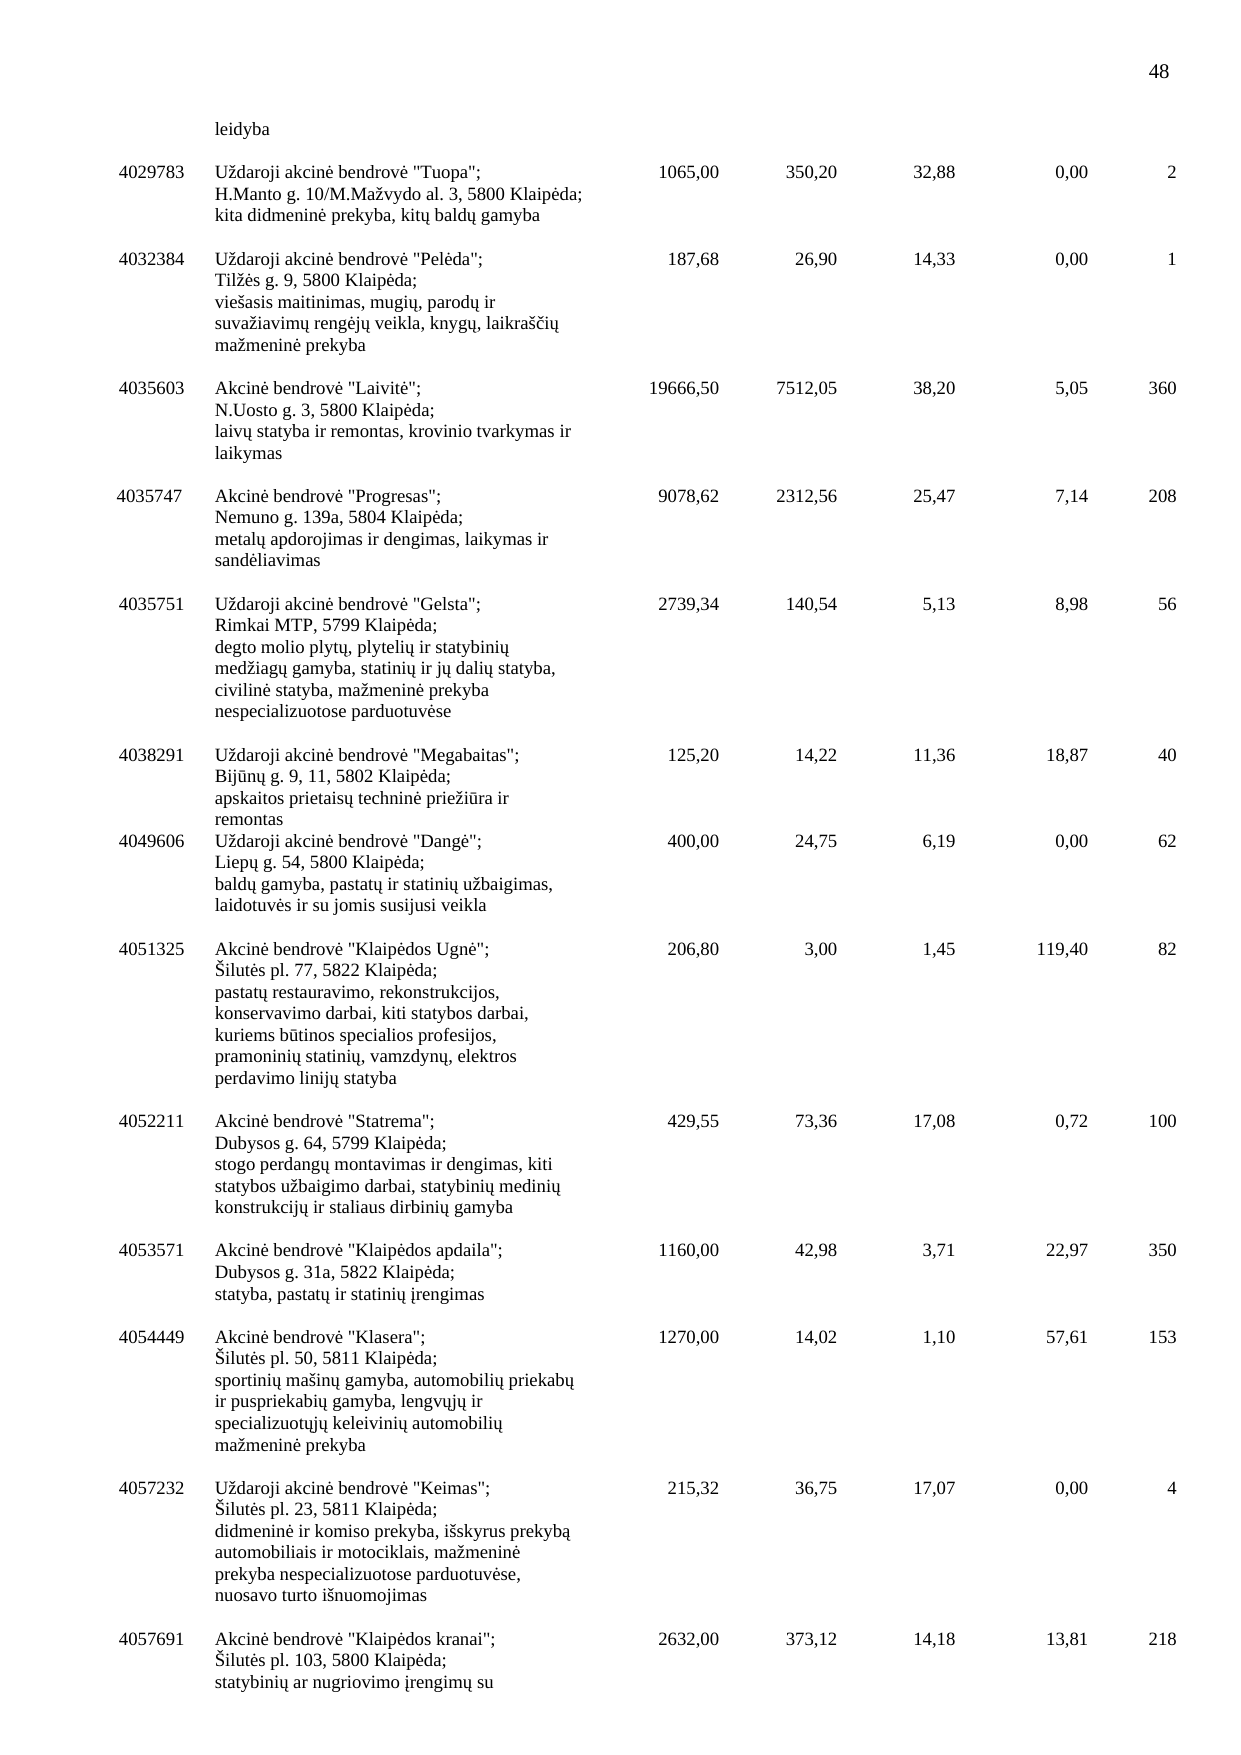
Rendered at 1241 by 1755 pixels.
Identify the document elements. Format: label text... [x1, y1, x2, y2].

table_cell 218 [1104, 1628, 1192, 1692]
table_cell [853, 118, 971, 161]
table_cell 4038291 [100, 744, 203, 830]
table_cell 32,88 [853, 161, 971, 247]
table_cell 14,18 [853, 1628, 971, 1692]
table_cell 40 [1104, 744, 1192, 830]
table_cell 350 [1104, 1239, 1192, 1326]
table_cell 0,00 [971, 830, 1104, 937]
table_cell 24,75 [735, 830, 853, 937]
table_cell 0,72 [971, 1110, 1104, 1239]
table_cell 1160,00 [587, 1239, 735, 1326]
table_cell 1065,00 [602, 161, 735, 247]
table_cell 17,07 [853, 1477, 971, 1627]
table_cell 208 [1104, 485, 1192, 592]
table_cell 373,12 [735, 1628, 853, 1692]
table_cell [100, 118, 203, 161]
table_cell 62 [1104, 830, 1192, 937]
table_cell 2739,34 [587, 593, 735, 743]
table_cell 4 [1104, 1477, 1192, 1627]
table_cell Akcinė bendrovė "Klaipėdos Ugnė"; Šilutės pl. 77, 5822 Klaipėda; pastatų restauravimo, rekonstrukcijos, konservavimo darbai, kiti statybos darbai, kuriems būtinos specialios profesijos, pramoninių statinių, vamzdynų, elektros perdavimo linijų statyba [203, 938, 587, 1110]
table_cell 2 [1104, 161, 1192, 247]
table_cell 19666,50 [602, 377, 735, 485]
table_cell 100 [1104, 1110, 1192, 1239]
table_cell [1104, 118, 1192, 161]
table_cell 3,71 [853, 1239, 971, 1326]
table_cell 13,81 [971, 1628, 1104, 1692]
table_cell Akcinė bendrovė "Progresas"; Nemuno g. 139a, 5804 Klaipėda; metalų apdorojimas ir dengimas, laikymas ir sandėliavimas [203, 485, 587, 592]
table_cell 4029783 [100, 161, 203, 247]
table_cell 119,40 [971, 938, 1104, 1110]
table_cell 2312,56 [735, 485, 853, 592]
table_cell 36,75 [735, 1477, 853, 1627]
table_cell 4032384 [100, 248, 203, 377]
table_cell leidyba [203, 118, 602, 161]
table_cell 4035751 [100, 593, 203, 743]
table_cell [602, 118, 735, 161]
table_cell 4057232 [100, 1477, 203, 1627]
table_cell 350,20 [735, 161, 853, 247]
table_cell 8,98 [971, 593, 1104, 743]
table_cell 7,14 [971, 485, 1104, 592]
table_cell Akcinė bendrovė "Klasera"; Šilutės pl. 50, 5811 Klaipėda; sportinių mašinų gamyba, automobilių priekabų ir puspriekabių gamyba, lengvųjų ir specializuotųjų keleivinių automobilių mažmeninė prekyba [203, 1326, 587, 1477]
table_cell 1270,00 [587, 1326, 735, 1477]
table_cell 1 [1104, 248, 1192, 377]
table_cell Akcinė bendrovė "Klaipėdos apdaila"; Dubysos g. 31a, 5822 Klaipėda; statyba, pastatų ir statinių įrengimas [203, 1239, 587, 1326]
table_cell 22,97 [971, 1239, 1104, 1326]
table_cell 5,05 [971, 377, 1104, 485]
table_cell 73,36 [735, 1110, 853, 1239]
table_cell Uždaroji akcinė bendrovė "Pelėda"; Tilžės g. 9, 5800 Klaipėda; viešasis maitinimas, mugių, parodų ir suvažiavimų rengėjų veikla, knygų, laikraščių mažmeninė prekyba [203, 248, 602, 377]
table_cell 26,90 [735, 248, 853, 377]
table_cell 57,61 [971, 1326, 1104, 1477]
table_cell Uždaroji akcinė bendrovė "Gelsta"; Rimkai MTP, 5799 Klaipėda; degto molio plytų, plytelių ir statybinių medžiagų gamyba, statinių ir jų dalių statyba, civilinė statyba, mažmeninė prekyba nespecializuotose parduotuvėse [203, 593, 587, 743]
table_cell 0,00 [971, 248, 1104, 377]
table_cell 206,80 [587, 938, 735, 1110]
table_cell Uždaroji akcinė bendrovė "Keimas"; Šilutės pl. 23, 5811 Klaipėda; didmeninė ir komiso prekyba, išskyrus prekybą automobiliais ir motociklais, mažmeninė prekyba nespecializuotose parduotuvėse, nuosavo turto išnuomojimas [203, 1477, 587, 1627]
table_cell [735, 118, 853, 161]
table_cell 187,68 [602, 248, 735, 377]
table_cell 14,22 [735, 744, 853, 830]
table_cell 400,00 [587, 830, 735, 937]
table_cell Uždaroji akcinė bendrovė "Megabaitas"; Bijūnų g. 9, 11, 5802 Klaipėda; apskaitos prietaisų techninė priežiūra ir remontas [203, 744, 587, 830]
table_cell 1,45 [853, 938, 971, 1110]
table_cell 4049606 [100, 830, 203, 937]
table_cell 14,02 [735, 1326, 853, 1477]
table_cell 9078,62 [587, 485, 735, 592]
table_cell 14,33 [853, 248, 971, 377]
table_cell 5,13 [853, 593, 971, 743]
table_cell 3,00 [735, 938, 853, 1110]
table_cell Uždaroji akcinė bendrovė "Tuopa"; H.Manto g. 10/M.Mažvydo al. 3, 5800 Klaipėda; kita didmeninė prekyba, kitų baldų gamyba [203, 161, 602, 247]
table_cell 6,19 [853, 830, 971, 937]
table_cell 17,08 [853, 1110, 971, 1239]
table_cell 4052211 [100, 1110, 203, 1239]
table_cell Akcinė bendrovė "Klaipėdos kranai"; Šilutės pl. 103, 5800 Klaipėda; statybinių ar nugriovimo įrengimų su [203, 1628, 587, 1692]
table_cell [971, 118, 1104, 161]
table_cell 4035747 [100, 485, 203, 592]
table_cell 2632,00 [587, 1628, 735, 1692]
table_cell 153 [1104, 1326, 1192, 1477]
table_cell 4057691 [100, 1628, 203, 1692]
table_cell 140,54 [735, 593, 853, 743]
table_cell 0,00 [971, 161, 1104, 247]
table_cell Uždaroji akcinė bendrovė "Dangė"; Liepų g. 54, 5800 Klaipėda; baldų gamyba, pastatų ir statinių užbaigimas, laidotuvės ir su jomis susijusi veikla [203, 830, 587, 937]
table_cell 42,98 [735, 1239, 853, 1326]
table_cell 38,20 [853, 377, 971, 485]
table_cell Akcinė bendrovė "Statrema"; Dubysos g. 64, 5799 Klaipėda; stogo perdangų montavimas ir dengimas, kiti statybos užbaigimo darbai, statybinių medinių konstrukcijų ir staliaus dirbinių gamyba [203, 1110, 587, 1239]
table_cell 360 [1104, 377, 1192, 485]
table_cell 56 [1104, 593, 1192, 743]
table_cell 7512,05 [735, 377, 853, 485]
table_cell 429,55 [587, 1110, 735, 1239]
table_cell 125,20 [587, 744, 735, 830]
table_cell 4054449 [100, 1326, 203, 1477]
table_cell 18,87 [971, 744, 1104, 830]
table_cell 215,32 [587, 1477, 735, 1627]
table_cell 4035603 [100, 377, 203, 485]
table_cell 25,47 [853, 485, 971, 592]
table_cell Akcinė bendrovė "Laivitė"; N.Uosto g. 3, 5800 Klaipėda; laivų statyba ir remontas, krovinio tvarkymas ir laikymas [203, 377, 602, 485]
table_cell 82 [1104, 938, 1192, 1110]
table_cell 11,36 [853, 744, 971, 830]
table_cell 4053571 [100, 1239, 203, 1326]
table_cell 4051325 [100, 938, 203, 1110]
table_cell 0,00 [971, 1477, 1104, 1627]
table_cell 1,10 [853, 1326, 971, 1477]
